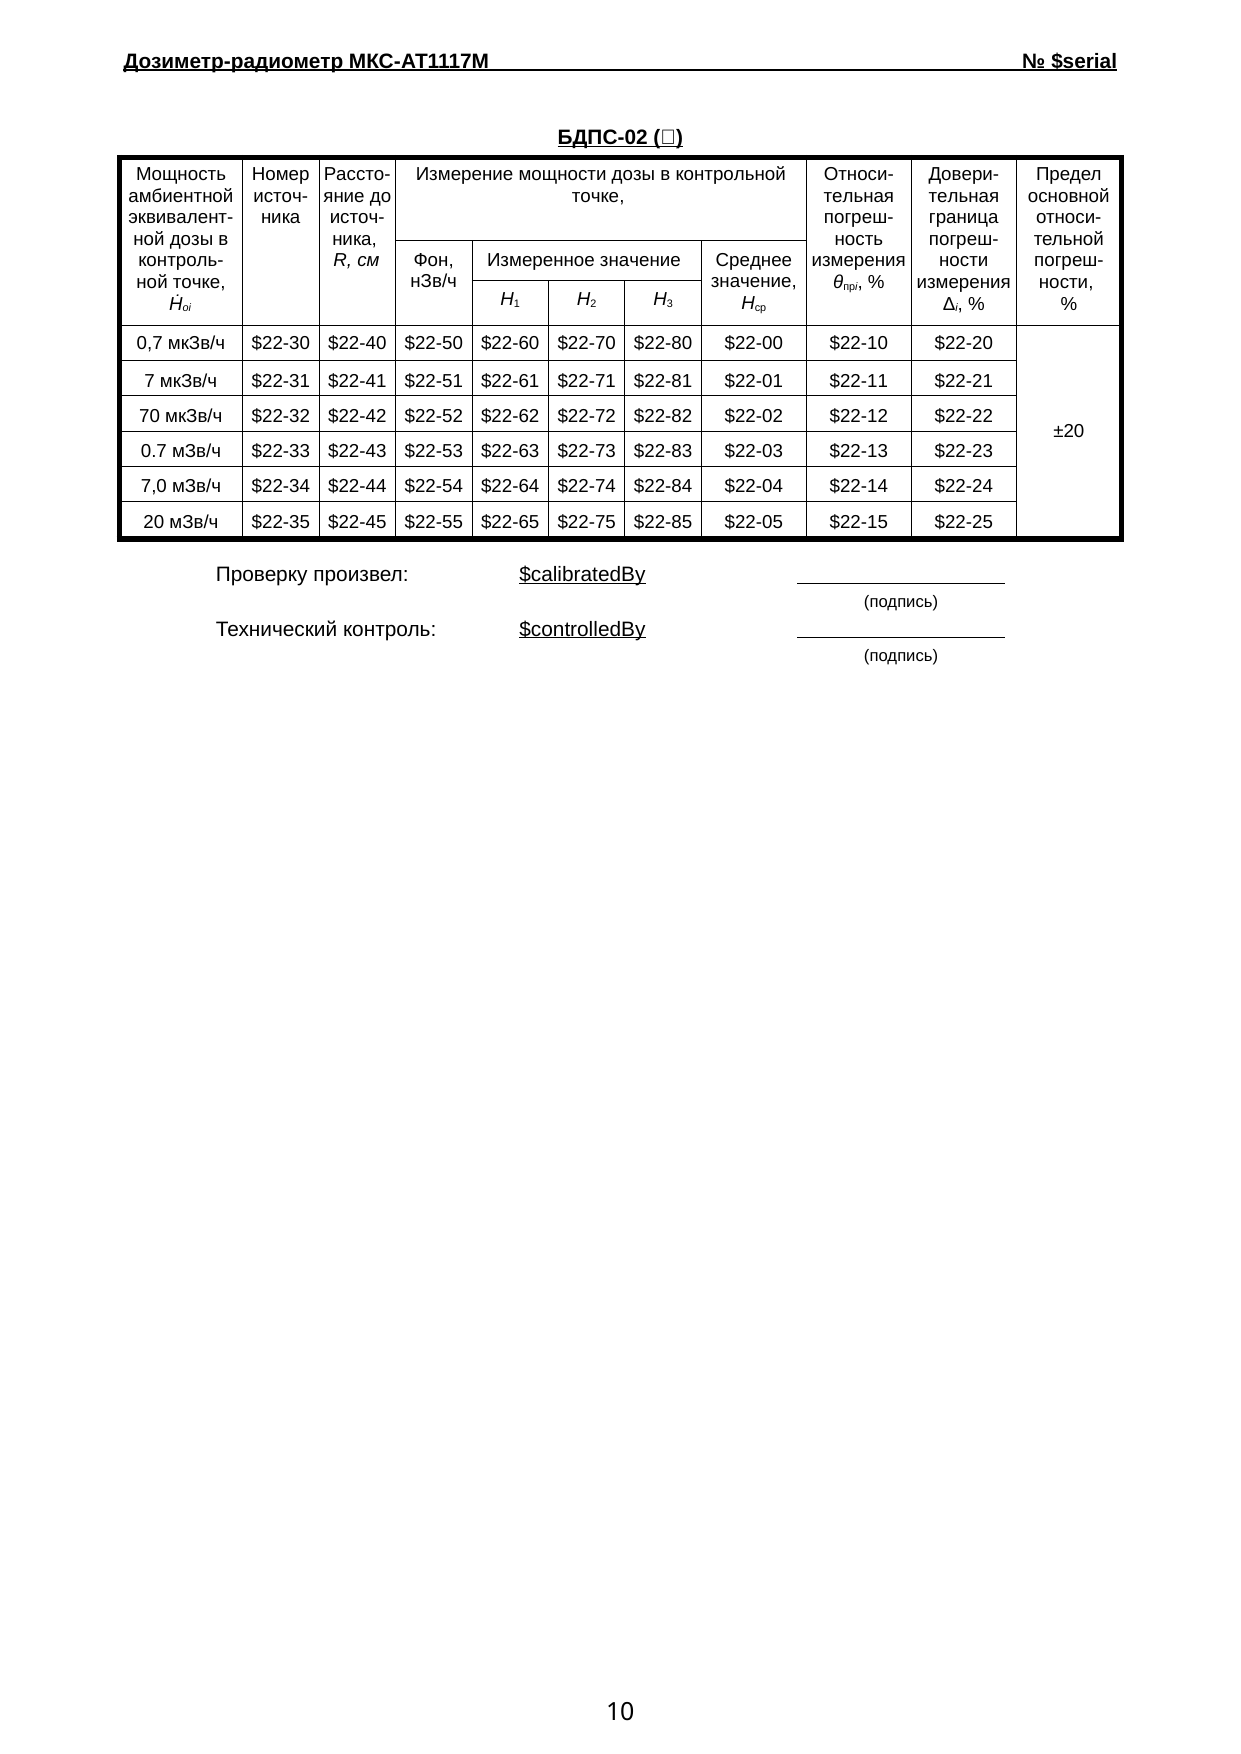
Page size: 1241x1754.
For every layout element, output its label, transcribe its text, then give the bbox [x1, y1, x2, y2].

table_cell $22-45 [320, 502, 395, 536]
table_cell $22-41 [320, 361, 395, 395]
table_header [771, 556, 1030, 591]
table_cell $22-24 [912, 467, 1016, 501]
table_cell $22-70 [549, 326, 624, 360]
table_cell $22-50 [396, 326, 472, 360]
table_cell $22-05 [702, 502, 806, 536]
table_cell $22-51 [396, 361, 472, 395]
table_cell $22-61 [473, 361, 548, 395]
table_cell $22-01 [702, 361, 806, 395]
table_cell [771, 611, 1030, 646]
table_header БДПС-02 () [119, 109, 1121, 155]
table_cell $22-62 [473, 396, 548, 431]
table_cell $22-40 [320, 326, 395, 360]
table_cell 20 мЗв/ч [122, 502, 242, 536]
table_cell 0,7 мкЗв/ч [122, 326, 242, 360]
table_cell Фон, нЗв/ч [396, 241, 472, 324]
table_cell $22-55 [396, 502, 472, 536]
table_cell Довери-тельная граница погреш-ности измерения Δi, % [912, 160, 1016, 324]
table_cell H1 [473, 281, 548, 324]
table_cell Измеренное значение [473, 241, 701, 280]
table_cell $22-74 [549, 467, 624, 501]
table_cell $22-33 [243, 432, 319, 466]
table_cell Измерение мощности дозы в контрольной точке, [396, 160, 806, 240]
table_cell $22-02 [702, 396, 806, 431]
table_cell $22-84 [625, 467, 701, 501]
table_cell $22-03 [702, 432, 806, 466]
table_cell $22-21 [912, 361, 1016, 395]
table_cell $22-23 [912, 432, 1016, 466]
table_cell $22-00 [702, 326, 806, 360]
table_cell $22-10 [807, 326, 911, 360]
table_cell Предел основной относи-тельной погреш-ности, % [1017, 160, 1119, 324]
table_cell $22-81 [625, 361, 701, 395]
table_cell $22-85 [625, 502, 701, 536]
table_cell $22-11 [807, 361, 911, 395]
table_cell H2 [549, 281, 624, 324]
table_cell Относи-тельная погреш-ность измерения θпрi, % [807, 160, 911, 324]
table_cell Номер источ-ника [243, 160, 319, 324]
table_cell $22-82 [625, 396, 701, 431]
table_cell $22-64 [473, 467, 548, 501]
table_cell $22-53 [396, 432, 472, 466]
table_cell $22-75 [549, 502, 624, 536]
table_cell $22-20 [912, 326, 1016, 360]
table_cell $22-54 [396, 467, 472, 501]
table_cell $22-73 [549, 432, 624, 466]
table_cell [514, 646, 771, 665]
table_header $calibratedBy [514, 556, 771, 591]
table_cell ±20 [1017, 326, 1119, 536]
table_cell $22-14 [807, 467, 911, 501]
table_cell [514, 591, 771, 611]
table_cell $22-31 [243, 361, 319, 395]
table_cell H3 [625, 281, 701, 324]
table_cell $22-80 [625, 326, 701, 360]
table_cell $22-30 [243, 326, 319, 360]
table_cell $controlledBy [514, 611, 771, 646]
table_cell $22-63 [473, 432, 548, 466]
table_cell $22-44 [320, 467, 395, 501]
table_cell $22-13 [807, 432, 911, 466]
table_cell $22-15 [807, 502, 911, 536]
table_cell $22-43 [320, 432, 395, 466]
table_cell $22-65 [473, 502, 548, 536]
table_cell $22-83 [625, 432, 701, 466]
table_cell Среднее значение, Hср [702, 241, 806, 324]
table_cell [210, 591, 513, 611]
table_cell Рассто-яние до источ-ника, R, см [320, 160, 395, 324]
table_cell 7,0 мЗв/ч [122, 467, 242, 501]
table_cell Технический контроль: [210, 611, 513, 646]
table_cell $22-04 [702, 467, 806, 501]
table_cell $22-42 [320, 396, 395, 431]
table_cell $22-34 [243, 467, 319, 501]
table_cell $22-12 [807, 396, 911, 431]
table_cell Мощность амбиентной эквивалент-ной дозы в контроль- ной точке, Ḣoi [122, 160, 242, 324]
table_cell $22-35 [243, 502, 319, 536]
table_cell 0.7 мЗв/ч [122, 432, 242, 466]
table_cell 7 мкЗв/ч [122, 361, 242, 395]
table_cell $22-32 [243, 396, 319, 431]
table_cell $22-71 [549, 361, 624, 395]
table_cell $22-25 [912, 502, 1016, 536]
table_cell 70 мкЗв/ч [122, 396, 242, 431]
table_header Проверку произвел: [210, 556, 513, 591]
table_cell [210, 646, 513, 665]
table_cell $22-52 [396, 396, 472, 431]
table_cell (подпись) [771, 591, 1030, 611]
table_cell (подпись) [771, 646, 1030, 665]
table_cell $22-72 [549, 396, 624, 431]
table_cell $22-22 [912, 396, 1016, 431]
table_cell $22-60 [473, 326, 548, 360]
